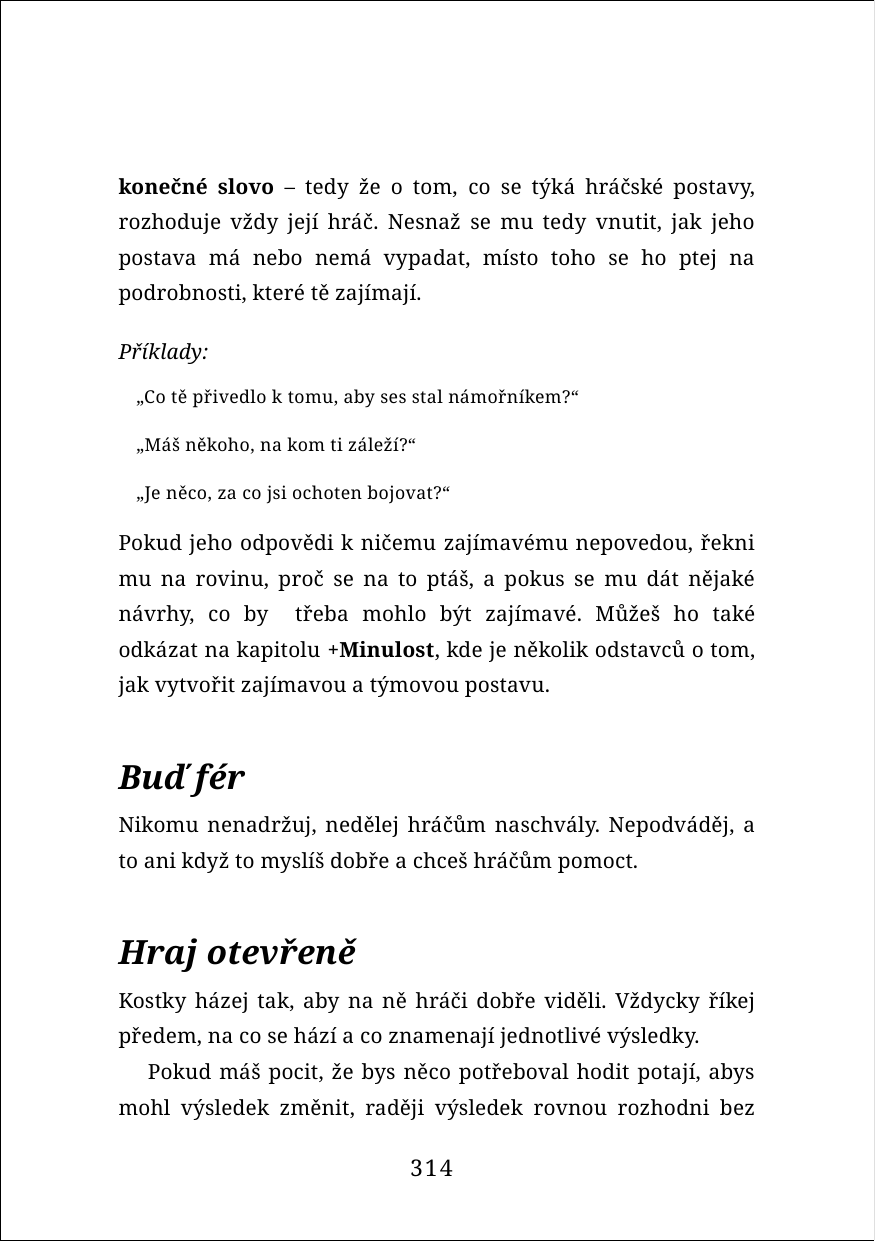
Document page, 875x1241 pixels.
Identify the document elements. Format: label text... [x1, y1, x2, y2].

text Příklady: [118, 337, 756, 366]
subtitle Buď fér [118, 753, 756, 799]
text „Máš někoho, na kom ti záleží?“ [136, 433, 756, 457]
text Nikomu nenadržuj, nedělej hráčům naschvály. Nepodváděj, a to ani když to myslíš dobře a chceš hráčům pomoct. [118, 811, 756, 874]
subtitle Hraj otevřeně [118, 929, 756, 974]
text „Co tě přivedlo k tomu, aby ses stal námořníkem?“ [136, 385, 756, 409]
text Pokud jeho odpovědi k ničemu zajímavému nepovedou, řekni mu na rovinu, proč se na to ptáš, a pokus se mu dát nějaké návrhy, co by třeba mohlo být zajímavé. Můžeš ho také odkázat na kapitolu +Minulost, kde je několik odstavců o tom, jak vytvořit zajímavou a týmovou postavu. [118, 528, 756, 699]
text konečné slovo – tedy že o tom, co se týká hráčské postavy, rozhoduje vždy její hráč. Nesnaž se mu tedy vnutit, jak jeho postava má nebo nemá vypadat, místo toho se ho ptej na podrobnosti, které tě zajímají. [118, 172, 756, 307]
text „Je něco, za co jsi ochoten bojovat?“ [136, 481, 756, 505]
text Kostky házej tak, aby na ně hráči dobře viděli. Vždycky říkej předem, na co se hází a co znamenají jednotlivé výsledky. Pokud máš pocit, že bys něco potřeboval hodit potají, abys mohl výsledek změnit, raději výsledek rovnou rozhodni bez [118, 986, 756, 1121]
